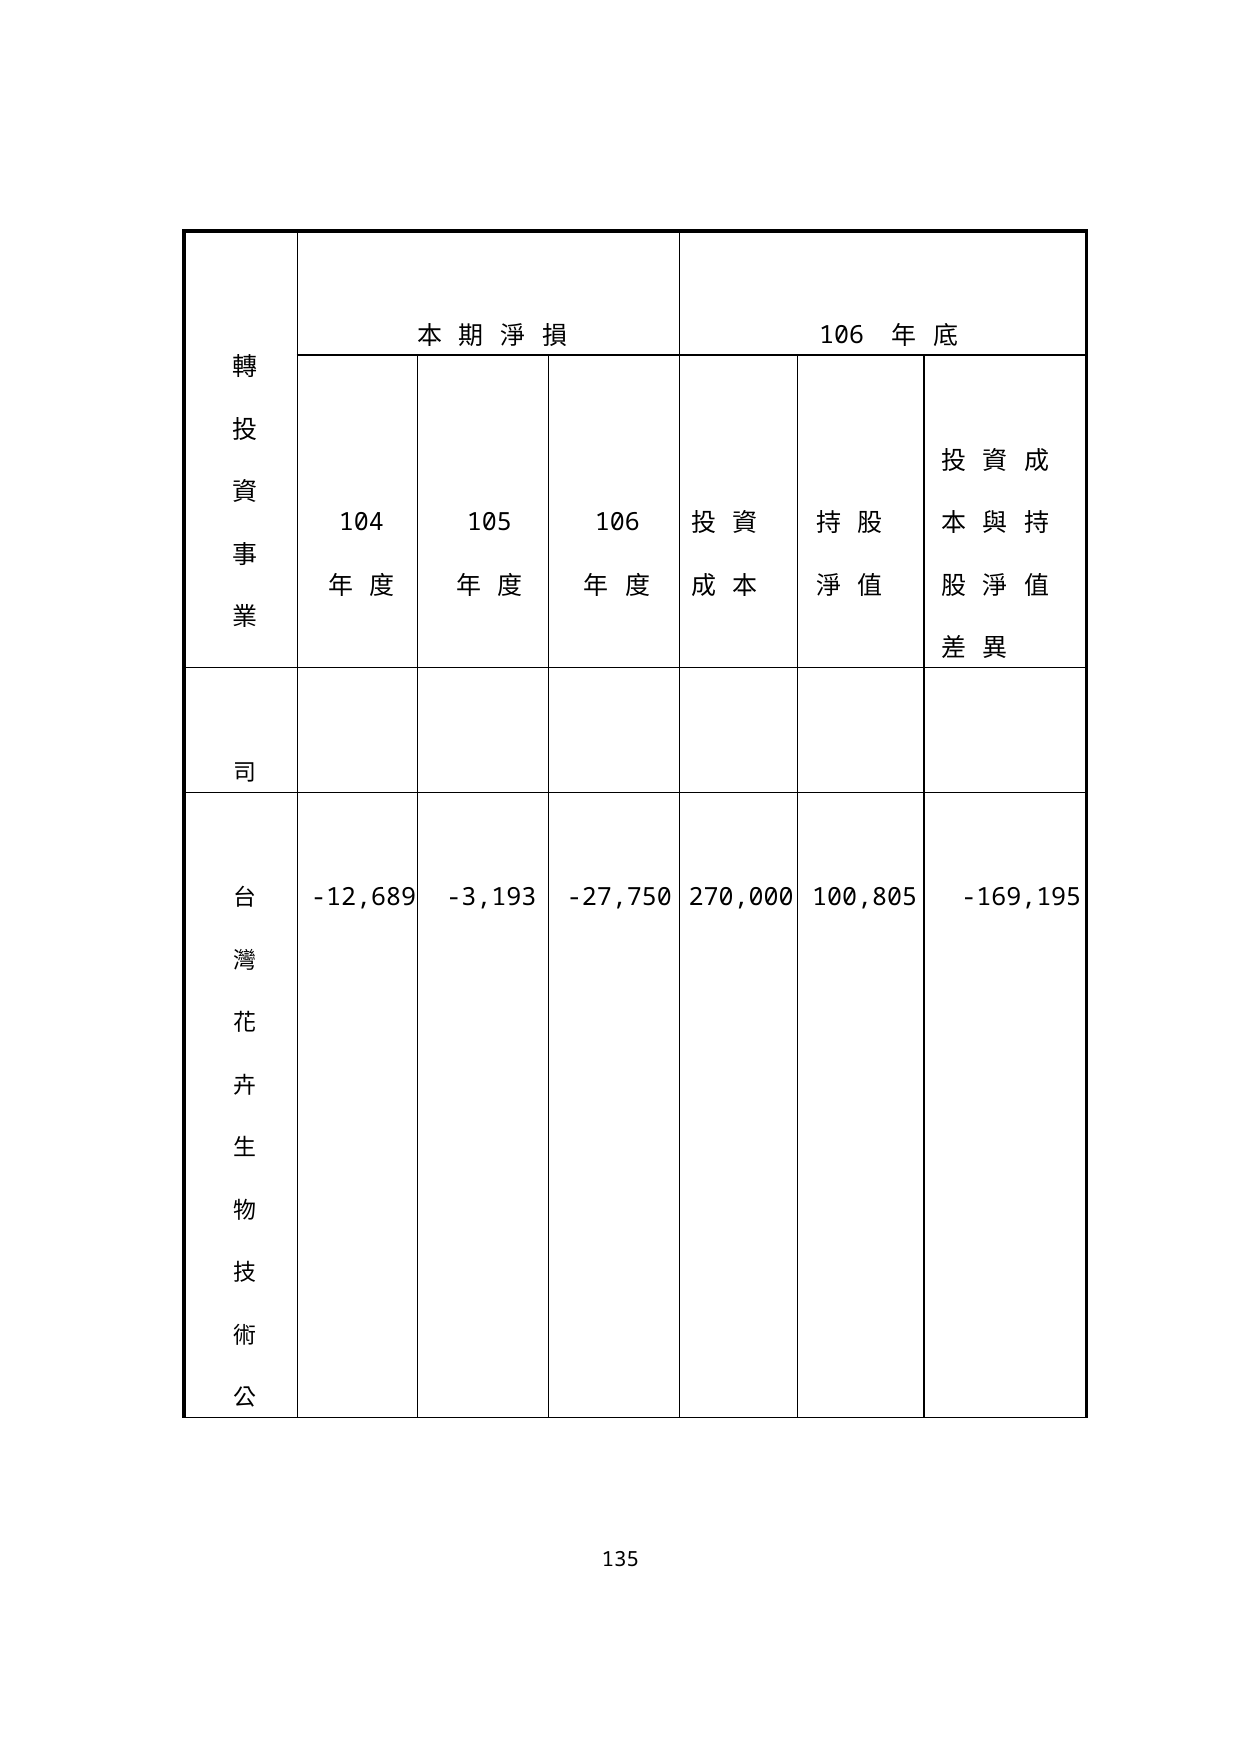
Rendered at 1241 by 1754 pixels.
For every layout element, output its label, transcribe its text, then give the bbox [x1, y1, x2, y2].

table_cell -3,193 [418, 793, 548, 1417]
table_cell 台灣花卉生物技術公 [186, 793, 297, 1417]
table_cell [549, 668, 679, 792]
table_cell [798, 668, 923, 792]
table_cell 100,805 [798, 793, 923, 1417]
table_cell -27,750 [549, 793, 679, 1417]
table_header 106年底 [680, 233, 1085, 354]
table_header 本期淨損 [298, 233, 679, 354]
table_cell 投資成本與持股淨值差異 [925, 356, 1085, 667]
table_cell [925, 668, 1085, 792]
table_cell [680, 668, 797, 792]
table_cell 司 [186, 668, 297, 792]
table_cell 104年度 [298, 356, 417, 667]
table_cell -12,689 [298, 793, 417, 1417]
table_header 轉投資事業 [186, 233, 297, 667]
table_cell 105年度 [418, 356, 548, 667]
table_cell 投資成本 [680, 356, 797, 667]
table_cell [298, 668, 417, 792]
table_cell 270,000 [680, 793, 797, 1417]
table_cell [418, 668, 548, 792]
table_cell 106年度 [549, 356, 679, 667]
table_cell 持股淨值 [798, 356, 923, 667]
table_cell -169,195 [925, 793, 1085, 1417]
